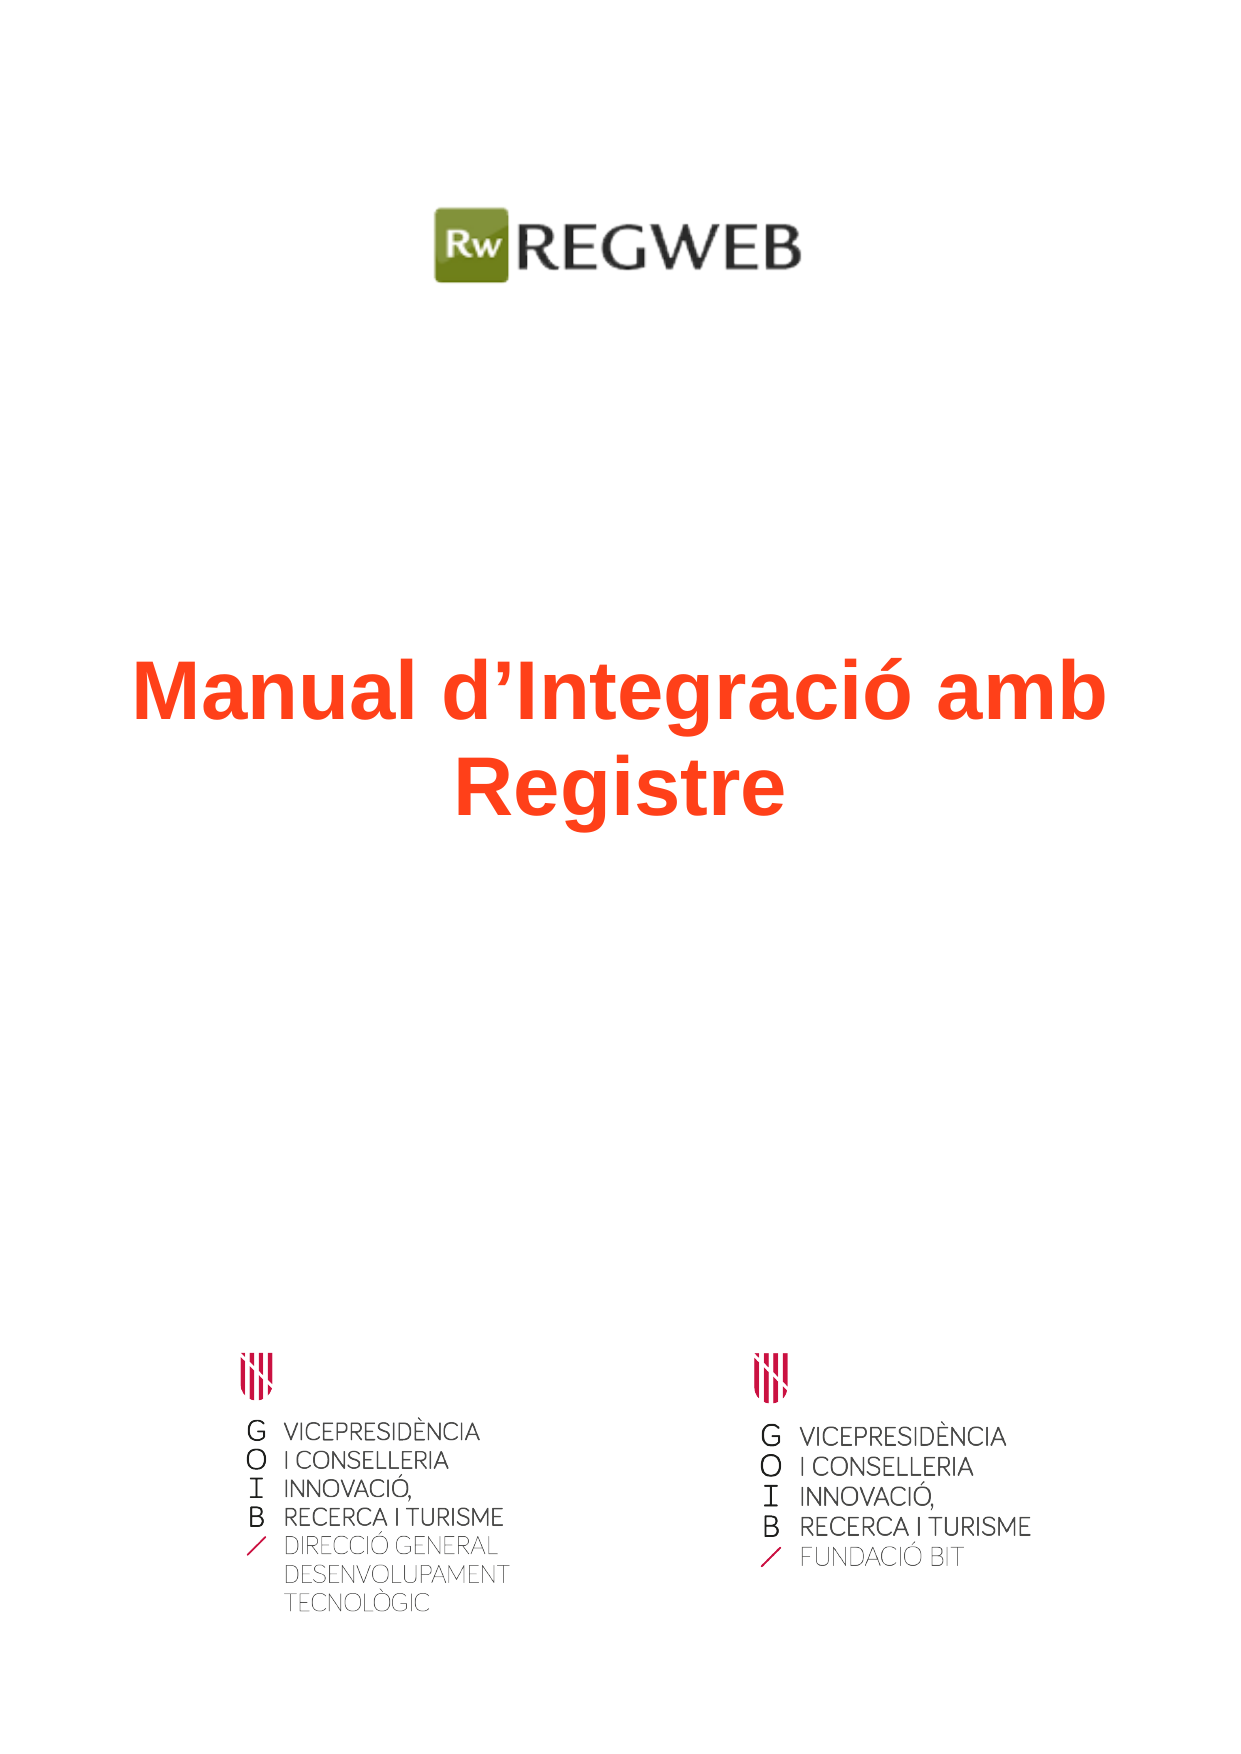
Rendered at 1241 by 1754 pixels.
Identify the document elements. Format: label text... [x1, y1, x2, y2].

picture [742, 1344, 1044, 1576]
picture [229, 1344, 522, 1620]
table_header [633, 1339, 663, 1626]
table_header [118, 1339, 632, 1626]
table_header [664, 1339, 1122, 1626]
picture [432, 197, 808, 298]
title Manual d’Integració amb Registre [118, 642, 1122, 833]
